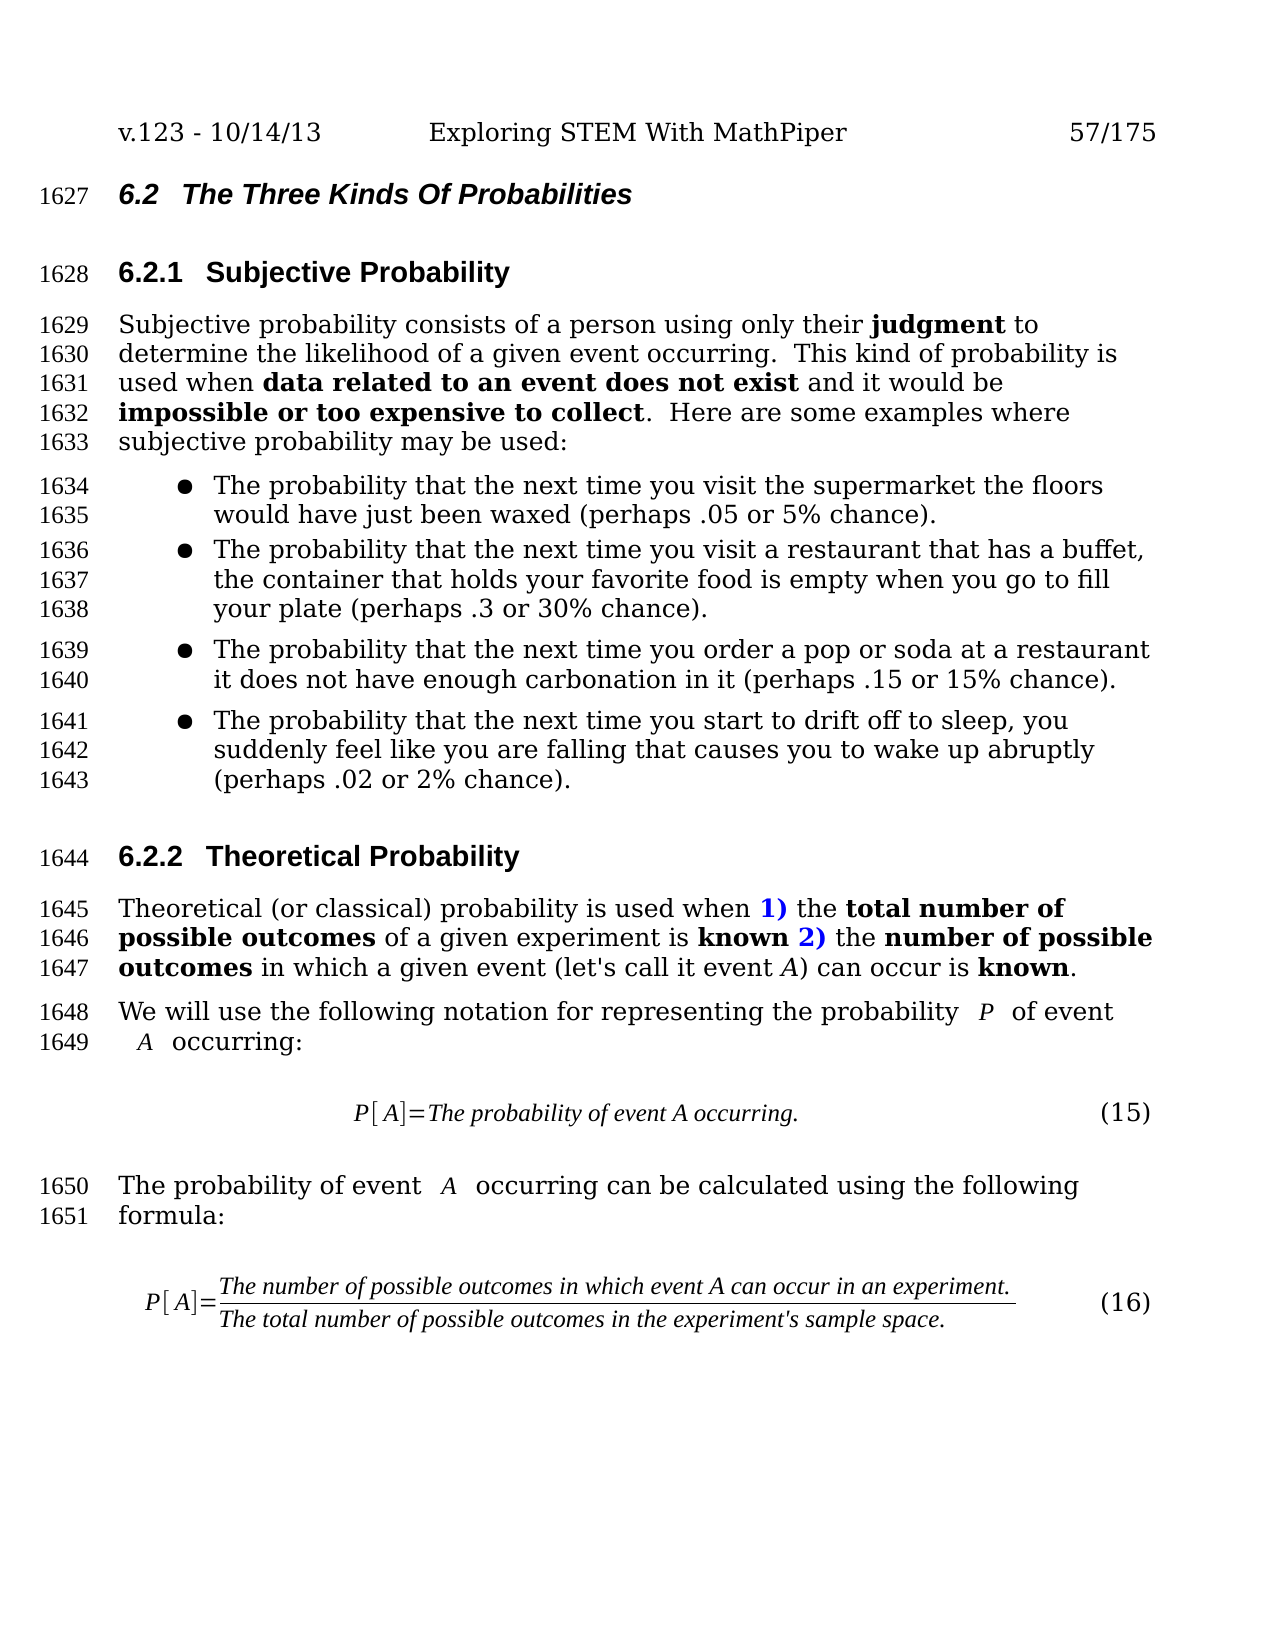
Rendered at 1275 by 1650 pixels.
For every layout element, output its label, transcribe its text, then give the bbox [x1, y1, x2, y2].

list The probability that the next time you start to drift off to sleep, you suddenly feel like you are falling that causes you to wake up abruptly (perhaps .02 or 2% chance). [175, 706, 1157, 794]
list The probability that the next time you order a pop or soda at a restaurant it does not have enough carbonation in it (perhaps .15 or 15% chance). [175, 636, 1157, 694]
subtitle The Three Kinds Of Probabilities [118, 177, 1157, 210]
subtitle Subjective Probability [118, 255, 1157, 289]
text The probability of eventoccurring can be calculated using the following formula: [118, 1171, 1157, 1230]
table_header [118, 1092, 1041, 1133]
table_header (16) [1041, 1265, 1157, 1340]
table_header [118, 1265, 1041, 1340]
list The probability that the next time you visit a restaurant that has a buffet, the container that holds your favorite food is empty when you go to fill your plate (perhaps .3 or 30% chance). [175, 536, 1157, 623]
subtitle Theoretical Probability [118, 839, 1157, 873]
text Theoretical (or classical) probability is used when 1) the total number of possible outcomes of a given experiment is known 2) the number of possible outcomes in which a given event (let's call it event A) can occur is known. [118, 894, 1157, 982]
text Subjective probability consists of a person using only their judgment to determine the likelihood of a given event occurring. This kind of probability is used when data related to an event does not exist and it would be impossible or too expensive to collect. Here are some examples where subjective probability may be used: [118, 310, 1157, 456]
list The probability that the next time you visit the supermarket the floors would have just been waxed (perhaps .05 or 5% chance). [175, 471, 1157, 529]
text We will use the following notation for representing the probabilityof eventoccurring: [118, 997, 1157, 1057]
table_header (15) [1041, 1092, 1157, 1133]
